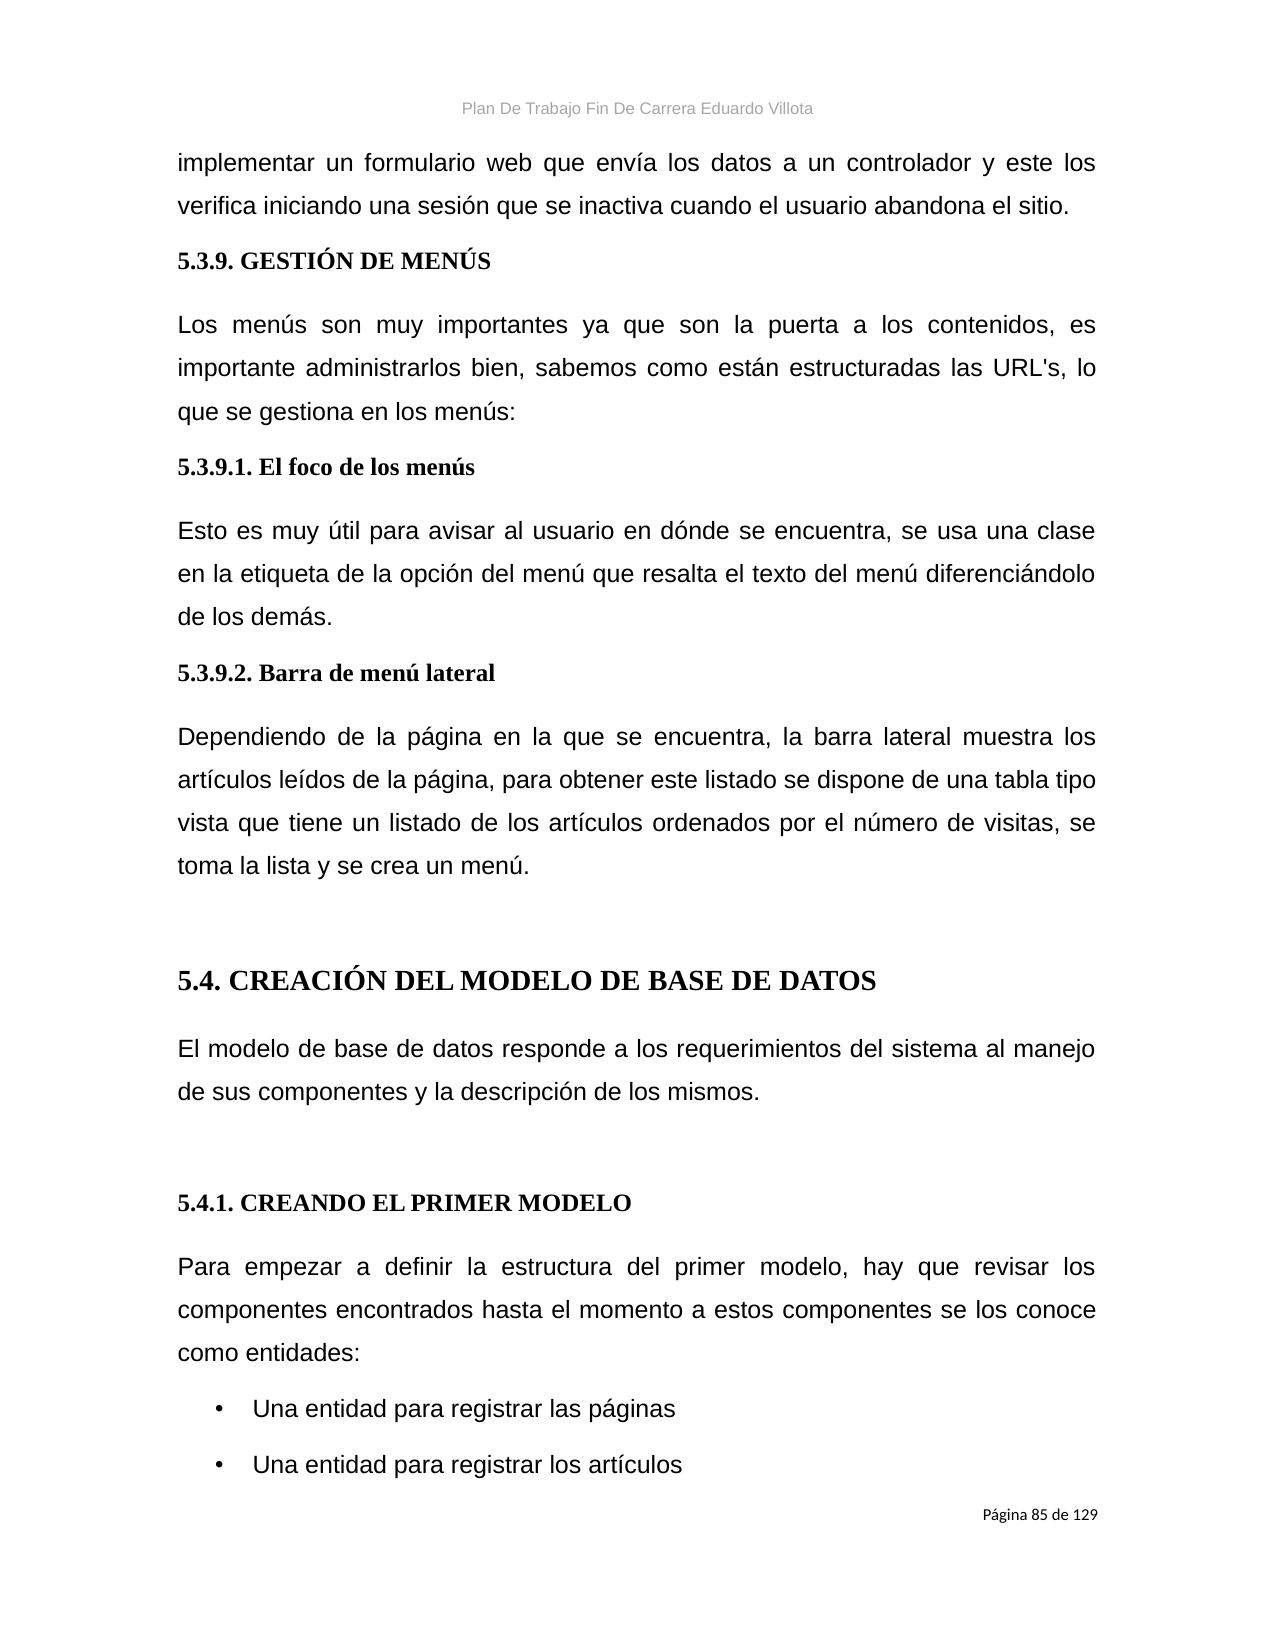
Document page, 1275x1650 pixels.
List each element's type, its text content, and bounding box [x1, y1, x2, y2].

text 5.3.9. GESTIÓN DE MENÚS [177, 246, 1098, 275]
text El modelo de base de datos responde a los requerimientos del sistema al manejo de sus componentes y la descripción de los mismos. [177, 1034, 1098, 1106]
text Dependiendo de la página en la que se encuentra, la barra lateral muestra los artículos leídos de la página, para obtener este listado se dispone de una tabla tipo vista que tiene un listado de los artículos ordenados por el número de visitas, se toma la lista y se crea un menú. [177, 722, 1098, 880]
text implementar un formulario web que envía los datos a un controlador y este los verifica iniciando una sesión que se inactiva cuando el usuario abandona el sitio. [177, 148, 1098, 219]
text Esto es muy útil para avisar al usuario en dónde se encuentra, se usa una clase en la etiqueta de la opción del menú que resalta el texto del menú diferenciándolo de los demás. [177, 516, 1098, 631]
text 5.3.9.2. Barra de menú lateral [177, 658, 1098, 687]
text 5.4.1. CREANDO EL PRIMER MODELO [177, 1188, 1098, 1217]
text Los menús son muy importantes ya que son la puerta a los contenidos, es importante administrarlos bien, sabemos como están estructuradas las URL's, lo que se gestiona en los menús: [177, 310, 1098, 425]
list Una entidad para registrar las páginas [215, 1394, 1098, 1423]
list Una entidad para registrar los artículos [215, 1450, 1098, 1478]
text 5.3.9.1. El foco de los menús [177, 452, 1098, 481]
text 5.4. CREACIÓN DEL MODELO DE BASE DE DATOS [177, 963, 1098, 996]
text Para empezar a definir la estructura del primer modelo, hay que revisar los componentes encontrados hasta el momento a estos componentes se los conoce como entidades: [177, 1252, 1098, 1367]
